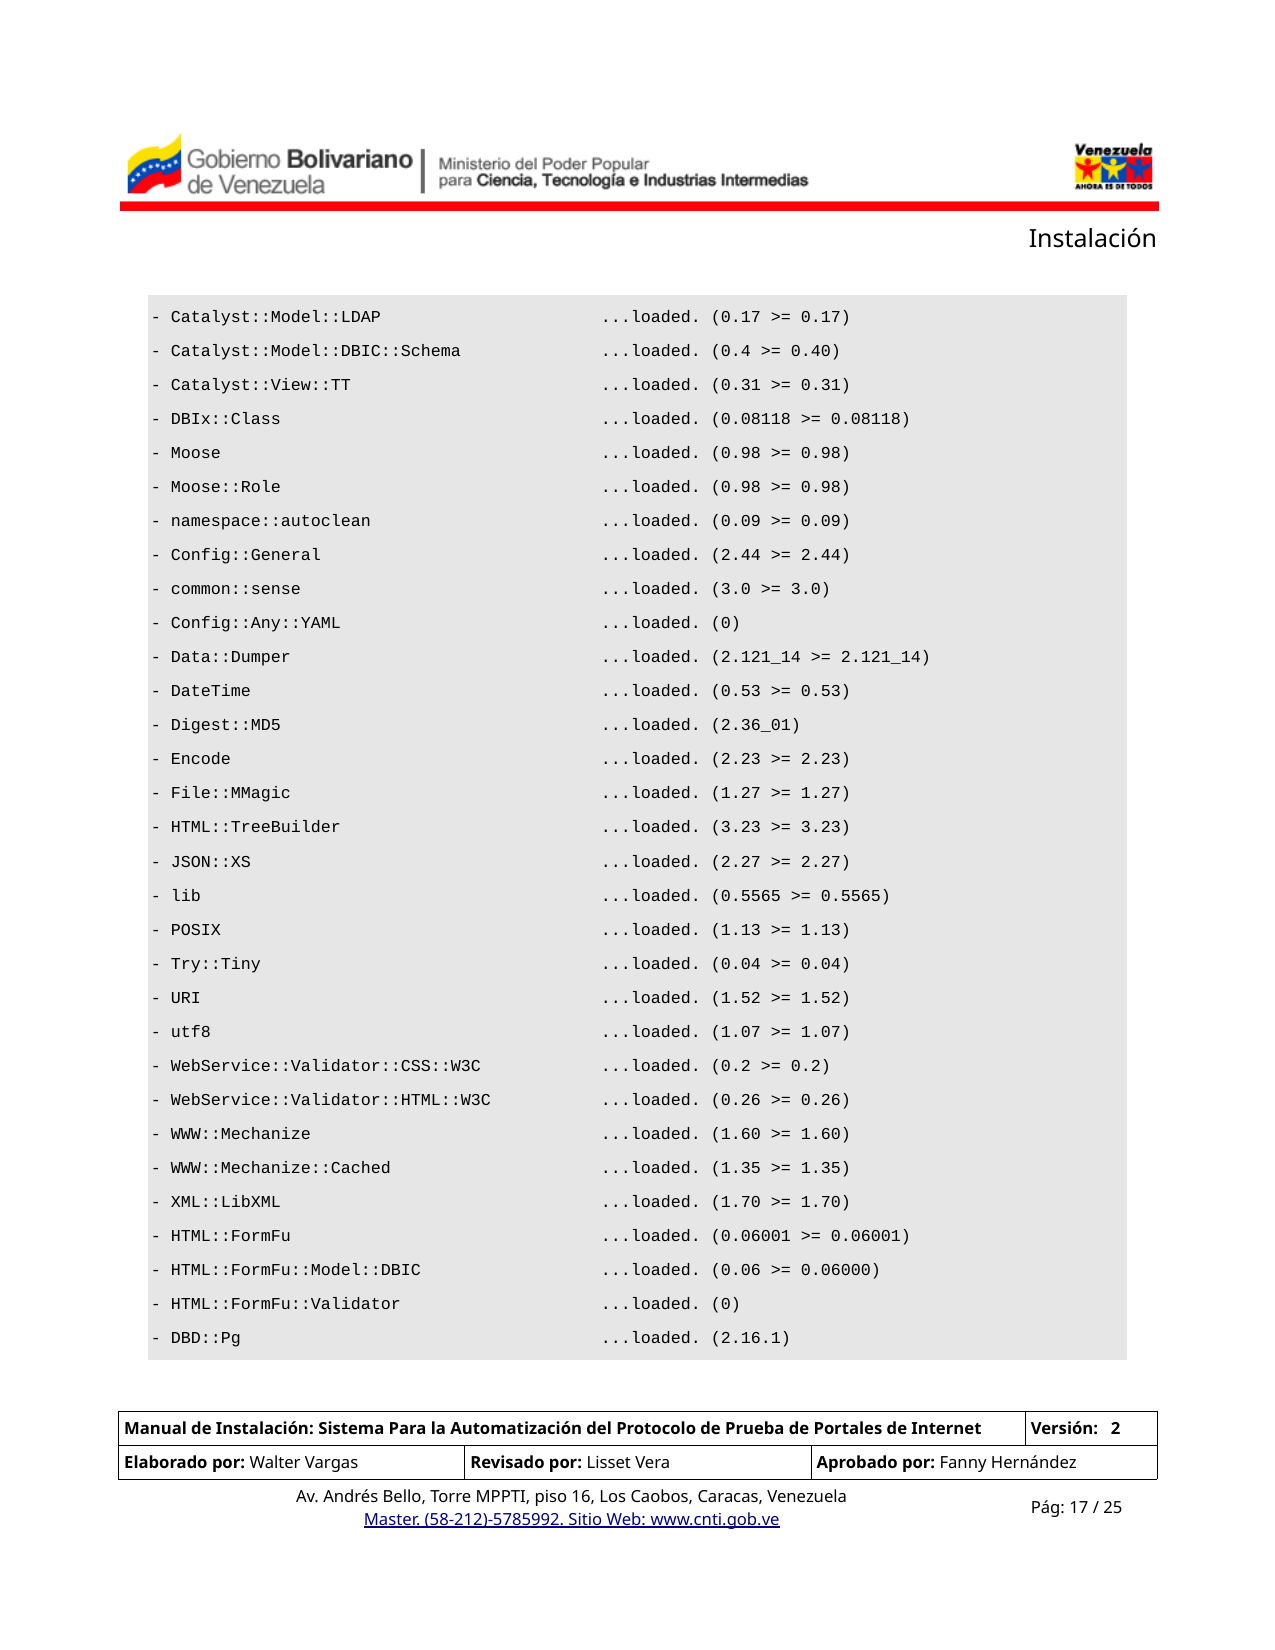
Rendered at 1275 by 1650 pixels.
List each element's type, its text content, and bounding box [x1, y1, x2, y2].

text - HTML::FormFu::Validator ...loaded. (0) [148, 1281, 1127, 1315]
text - WWW::Mechanize ...loaded. (1.60 >= 1.60) [148, 1110, 1127, 1144]
text - Catalyst::Model::LDAP ...loaded. (0.17 >= 0.17) [148, 295, 1127, 327]
text - JSON::XS ...loaded. (2.27 >= 2.27) [148, 838, 1127, 872]
text - Catalyst::Model::DBIC::Schema ...loaded. (0.4 >= 0.40) [148, 327, 1127, 361]
text - HTML::TreeBuilder ...loaded. (3.23 >= 3.23) [148, 804, 1127, 838]
text - XML::LibXML ...loaded. (1.70 >= 1.70) [148, 1178, 1127, 1213]
picture [120, 125, 1159, 211]
text - Config::Any::YAML ...loaded. (0) [148, 599, 1127, 633]
text - URI ...loaded. (1.52 >= 1.52) [148, 974, 1127, 1008]
text - Moose ...loaded. (0.98 >= 0.98) [148, 429, 1127, 463]
text - Digest::MD5 ...loaded. (2.36_01) [148, 702, 1127, 736]
text - DBD::Pg ...loaded. (2.16.1) [148, 1315, 1127, 1352]
text - HTML::FormFu::Model::DBIC ...loaded. (0.06 >= 0.06000) [148, 1247, 1127, 1281]
text - Encode ...loaded. (2.23 >= 2.23) [148, 736, 1127, 770]
text - utf8 ...loaded. (1.07 >= 1.07) [148, 1008, 1127, 1042]
text - Catalyst::View::TT ...loaded. (0.31 >= 0.31) [148, 361, 1127, 395]
text - DBIx::Class ...loaded. (0.08118 >= 0.08118) [148, 395, 1127, 429]
text - lib ...loaded. (0.5565 >= 0.5565) [148, 872, 1127, 906]
text - Config::General ...loaded. (2.44 >= 2.44) [148, 531, 1127, 565]
text - POSIX ...loaded. (1.13 >= 1.13) [148, 906, 1127, 940]
text - WebService::Validator::CSS::W3C ...loaded. (0.2 >= 0.2) [148, 1042, 1127, 1076]
text - Data::Dumper ...loaded. (2.121_14 >= 2.121_14) [148, 633, 1127, 668]
text - DateTime ...loaded. (0.53 >= 0.53) [148, 668, 1127, 702]
text - common::sense ...loaded. (3.0 >= 3.0) [148, 565, 1127, 599]
text - Moose::Role ...loaded. (0.98 >= 0.98) [148, 463, 1127, 497]
text - HTML::FormFu ...loaded. (0.06001 >= 0.06001) [148, 1213, 1127, 1247]
text - File::MMagic ...loaded. (1.27 >= 1.27) [148, 770, 1127, 804]
text - namespace::autoclean ...loaded. (0.09 >= 0.09) [148, 497, 1127, 531]
text - Try::Tiny ...loaded. (0.04 >= 0.04) [148, 940, 1127, 974]
text - WWW::Mechanize::Cached ...loaded. (1.35 >= 1.35) [148, 1144, 1127, 1178]
text - WebService::Validator::HTML::W3C ...loaded. (0.26 >= 0.26) [148, 1076, 1127, 1110]
